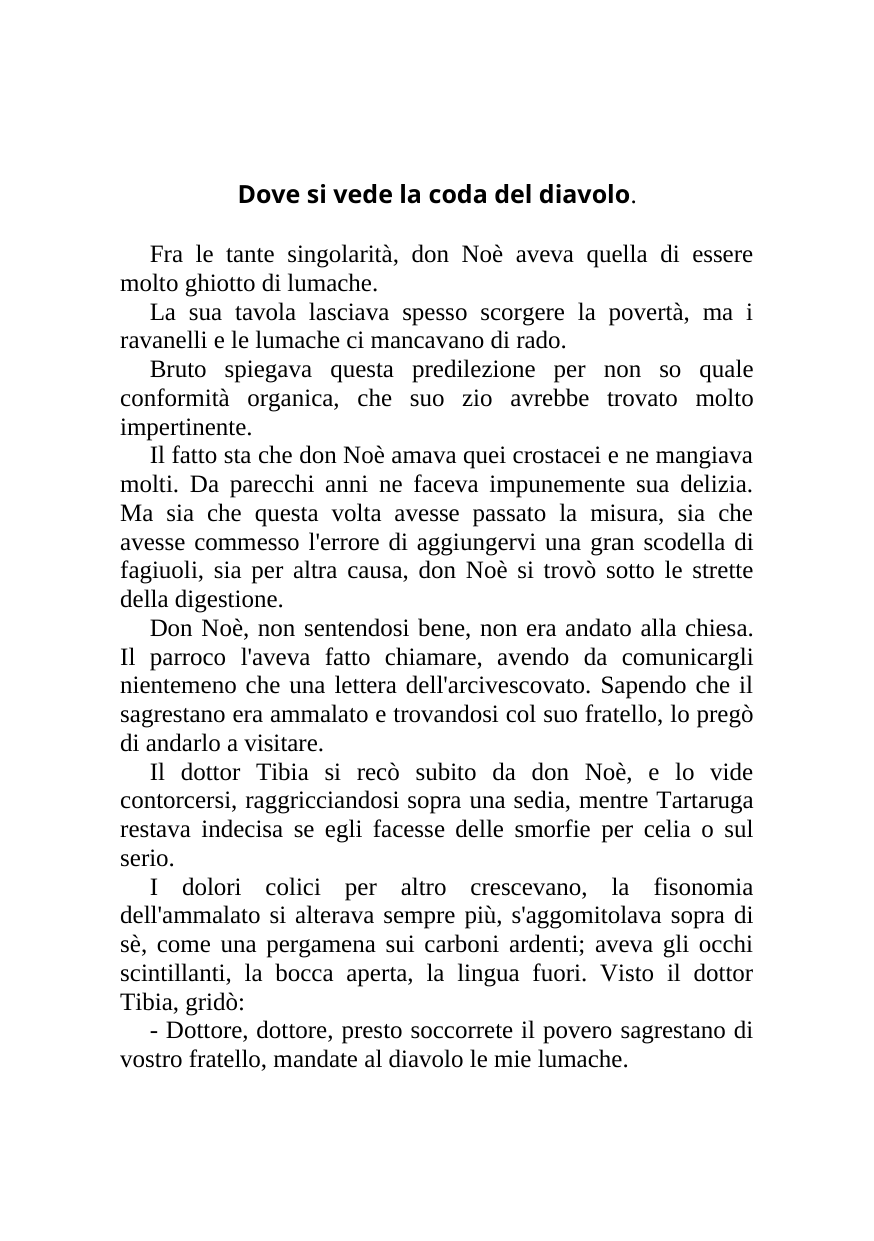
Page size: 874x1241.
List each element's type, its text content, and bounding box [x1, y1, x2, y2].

text La sua tavola lasciava spesso scorgere la povertà, ma i ravanelli e le lumache ci mancavano di rado. [120, 297, 754, 354]
text Don Noè, non sentendosi bene, non era andato alla chiesa. Il parroco l'aveva fatto chiamare, avendo da comunicargli nientemeno che una lettera dell'arcivescovato. Sapendo che il sagrestano era ammalato e trovandosi col suo fratello, lo pregò di andarlo a visitare. [120, 613, 754, 757]
text Dove si vede la coda del diavolo. [120, 176, 754, 211]
text Il fatto sta che don Noè amava quei crostacei e ne mangiava molti. Da parecchi anni ne faceva impunemente sua delizia. Ma sia che questa volta avesse passato la misura, sia che avesse commesso l'errore di aggiungervi una gran scodella di fagiuoli, sia per altra causa, don Noè si trovò sotto le strette della digestione. [120, 441, 754, 613]
text - Dottore, dottore, presto soccorrete il povero sagrestano di vostro fratello, mandate al diavolo le mie lumache. [120, 1016, 754, 1073]
text Il dottor Tibia si recò subito da don Noè, e lo vide contorcersi, raggricciandosi sopra una sedia, mentre Tartaruga restava indecisa se egli facesse delle smorfie per celia o sul serio. [120, 757, 754, 872]
text Bruto spiegava questa predilezione per non so quale conformità organica, che suo zio avrebbe trovato molto impertinente. [120, 354, 754, 441]
text I dolori colici per altro crescevano, la fisonomia dell'ammalato si alterava sempre più, s'aggomitolava sopra di sè, come una pergamena sui carboni ardenti; aveva gli occhi scintillanti, la bocca aperta, la lingua fuori. Visto il dottor Tibia, gridò: [120, 872, 754, 1016]
text Fra le tante singolarità, don Noè aveva quella di essere molto ghiotto di lumache. [120, 239, 754, 297]
